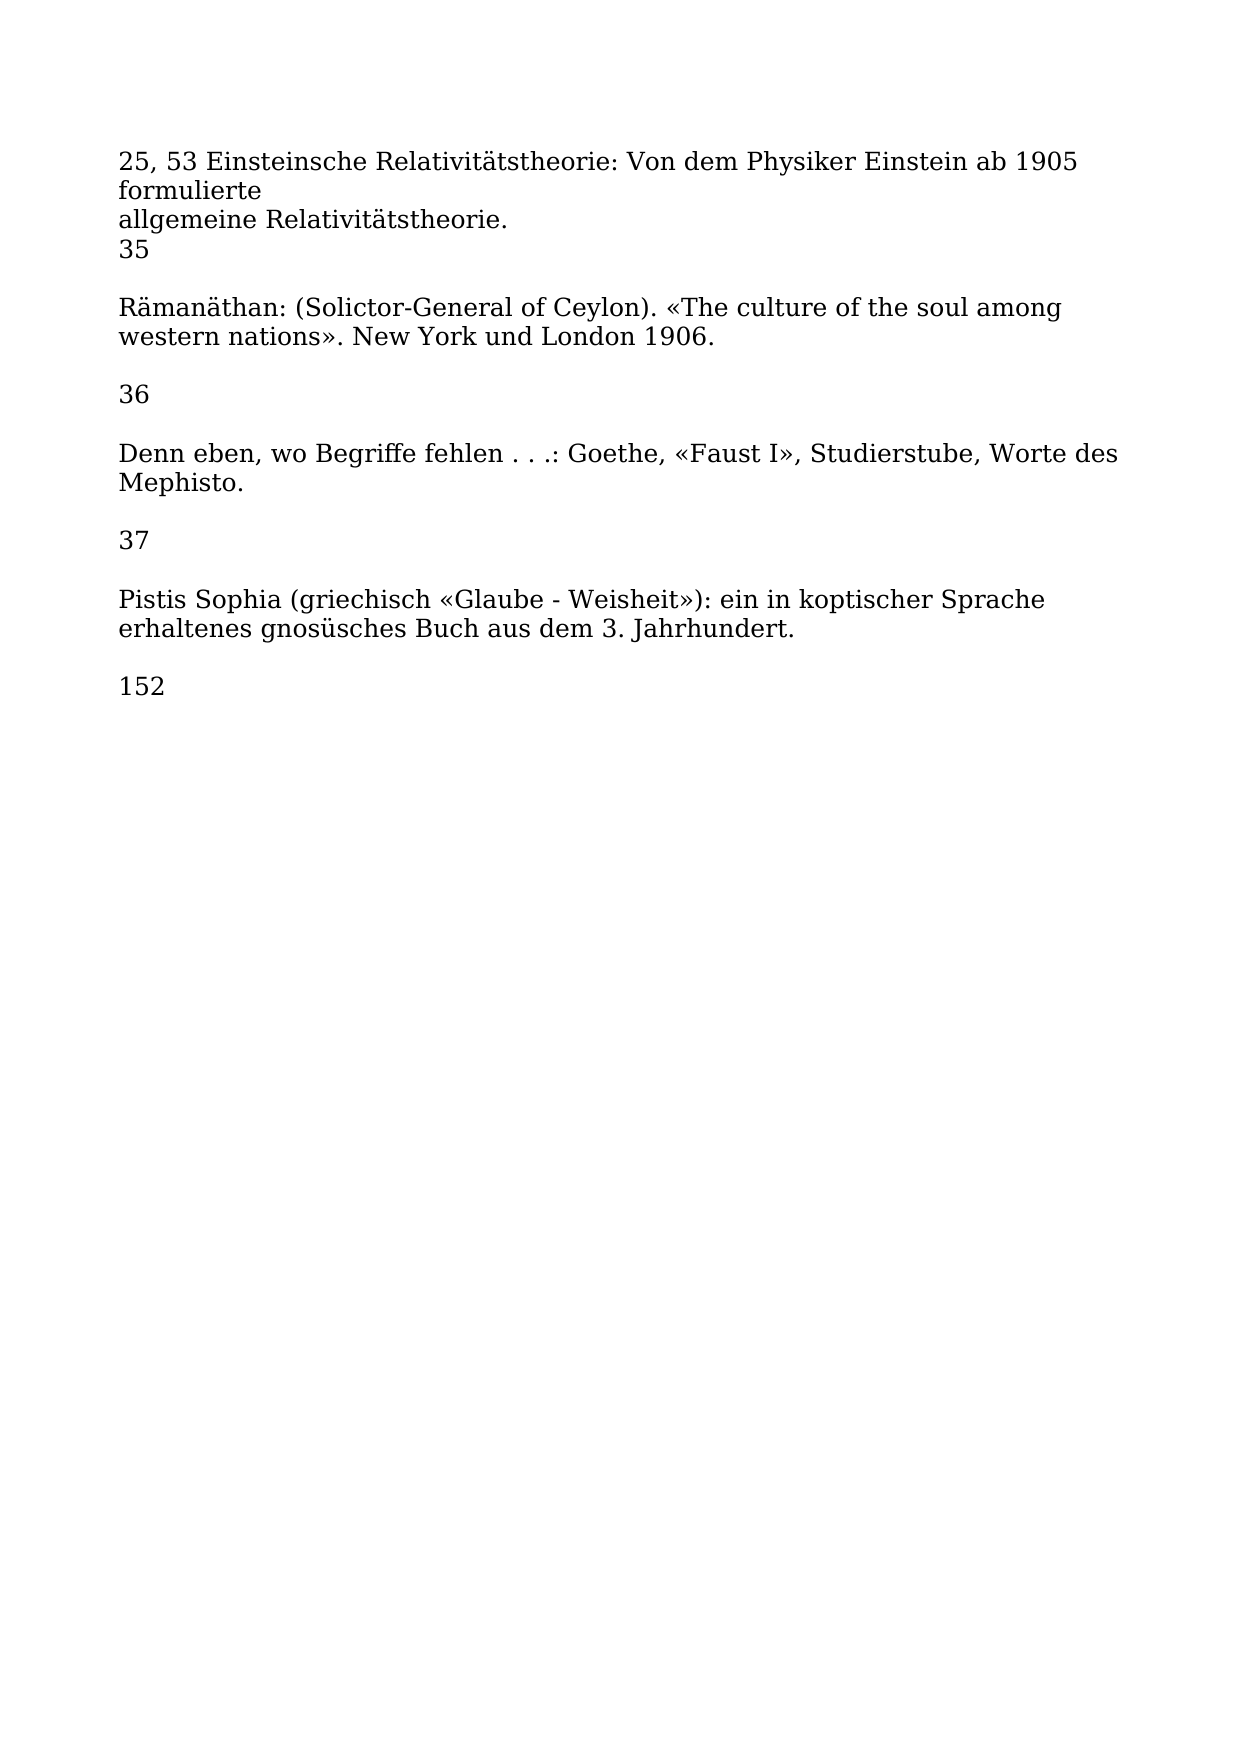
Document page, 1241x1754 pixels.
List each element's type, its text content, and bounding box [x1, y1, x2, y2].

text 36 [118, 381, 1122, 410]
text Denn eben, wo Begriffe fehlen . . .: Goethe, «Faust I», Studierstube, Worte des [118, 439, 1122, 468]
text western nations». New York und London 1906. [118, 322, 1122, 351]
text 35 [118, 235, 1122, 264]
text allgemeine Relativitätstheorie. [118, 206, 1122, 235]
text Rämanäthan: (Solictor-General of Ceylon). «The culture of the soul among [118, 293, 1122, 322]
text Mephisto. [118, 468, 1122, 497]
text 37 [118, 526, 1122, 556]
text Pistis Sophia (griechisch «Glaube - Weisheit»): ein in koptischer Sprache erhaltenes gnosüsches Buch aus dem 3. Jahrhundert. [118, 585, 1122, 643]
text 152 [118, 672, 1122, 701]
text 25, 53 Einsteinsche Relativitätstheorie: Von dem Physiker Einstein ab 1905 formulierte [118, 147, 1122, 206]
